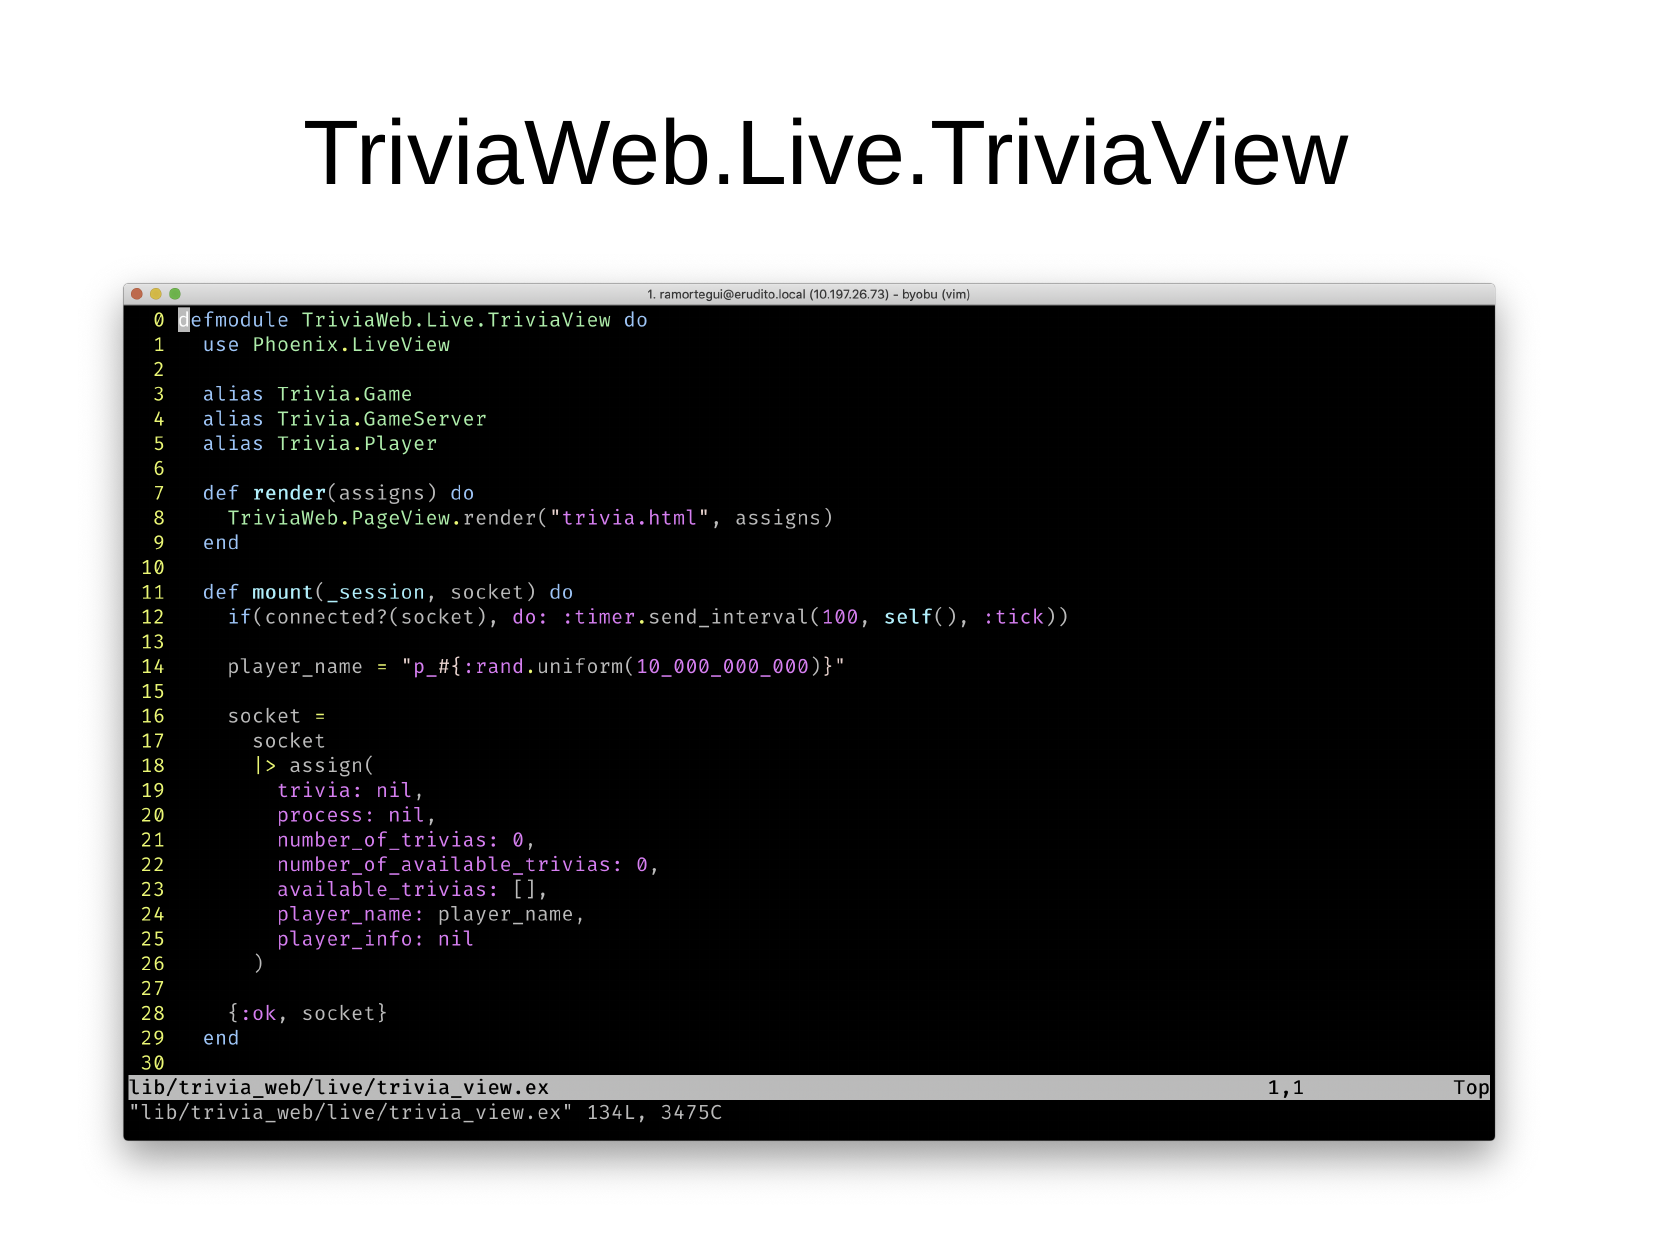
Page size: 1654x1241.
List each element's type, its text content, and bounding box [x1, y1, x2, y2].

title TriviaWeb.Live.TriviaView [82, 49, 1571, 257]
picture [70, 247, 1548, 1211]
